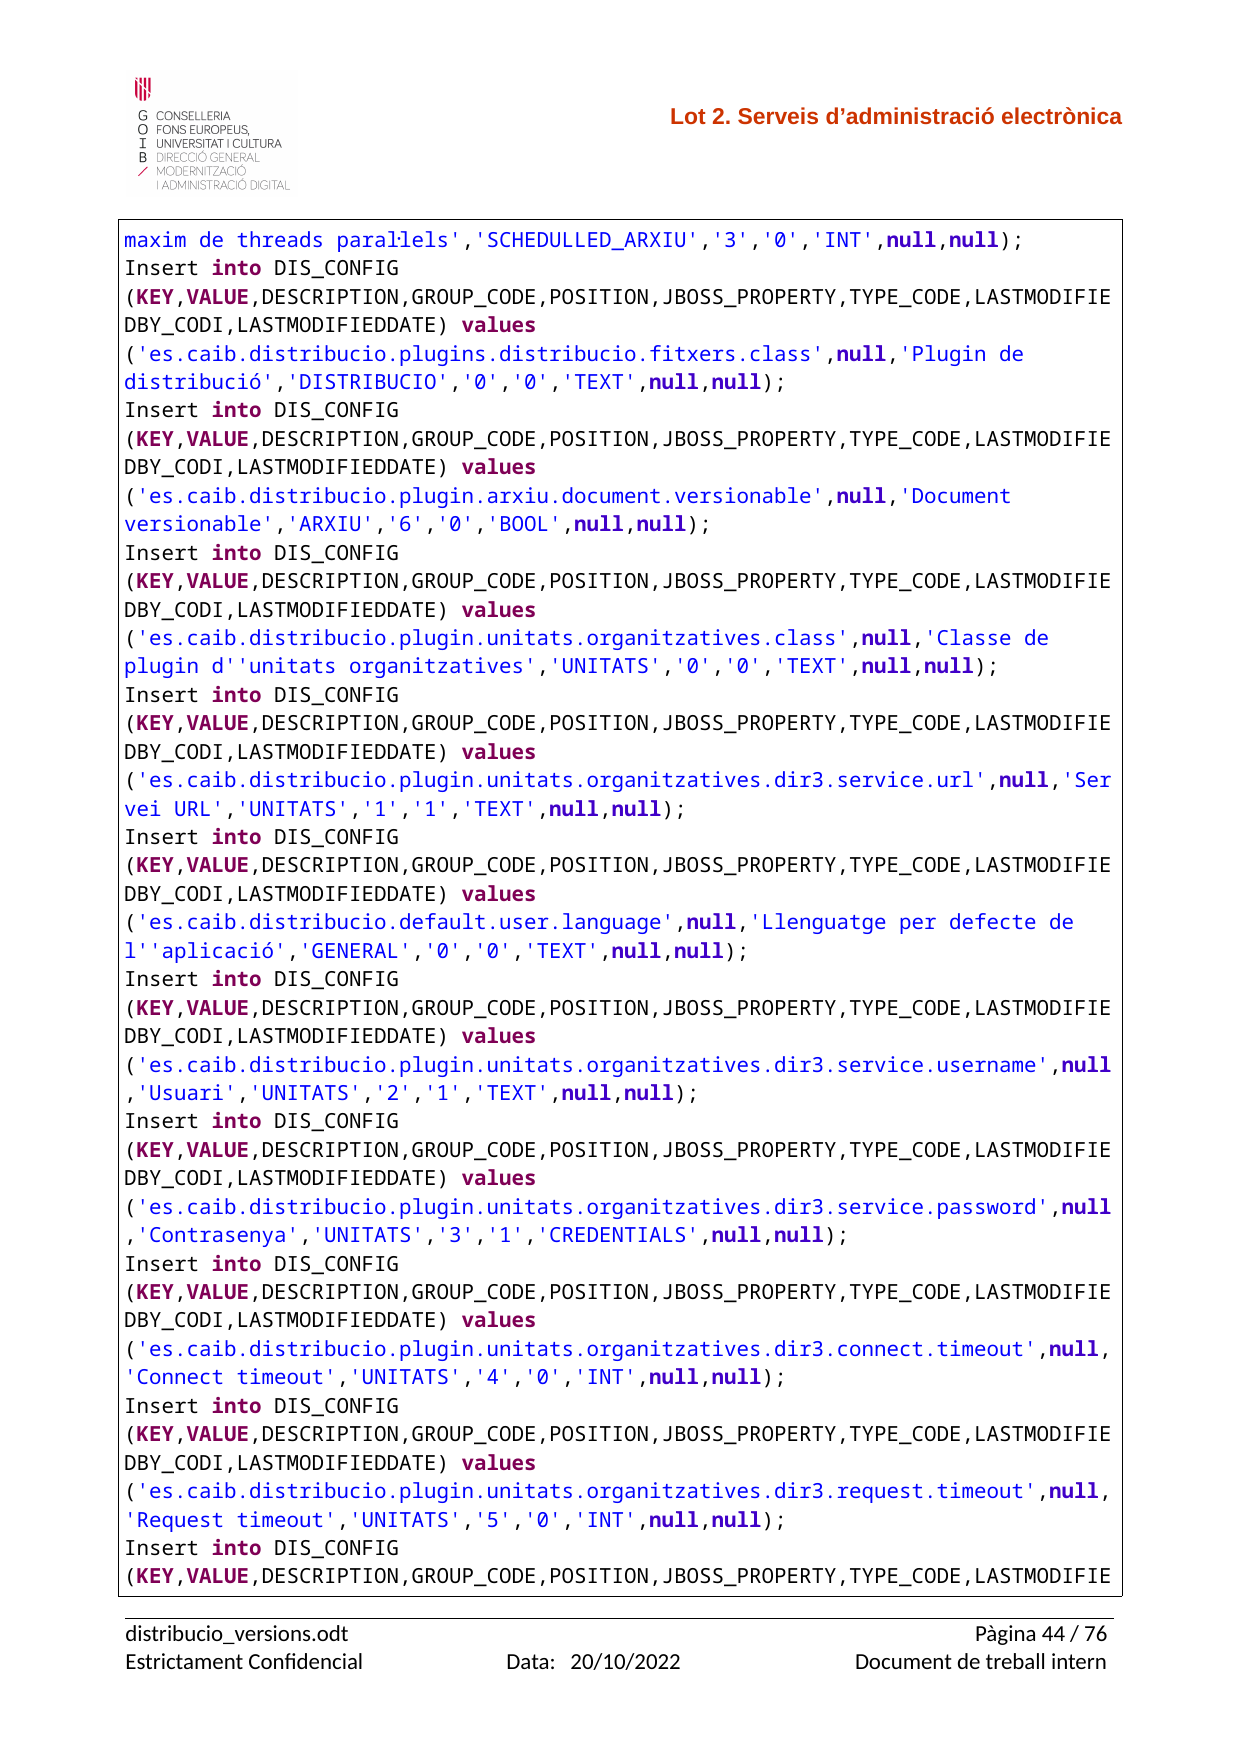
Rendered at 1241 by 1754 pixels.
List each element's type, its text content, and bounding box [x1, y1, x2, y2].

table_header maxim de threads paral·lels','SCHEDULLED_ARXIU','3','0','INT',null,null); Insert into DIS_CONFIG (KEY,VALUE,DESCRIPTION,GROUP_CODE,POSITION,JBOSS_PROPERTY,TYPE_CODE,LASTMODIFIEDBY_CODI,LASTMODIFIEDDATE) values ('es.caib.distribucio.plugins.distribucio.fitxers.class',null,'Plugin de distribució','DISTRIBUCIO','0','0','TEXT',null,null); Insert into DIS_CONFIG (KEY,VALUE,DESCRIPTION,GROUP_CODE,POSITION,JBOSS_PROPERTY,TYPE_CODE,LASTMODIFIEDBY_CODI,LASTMODIFIEDDATE) values ('es.caib.distribucio.plugin.arxiu.document.versionable',null,'Document versionable','ARXIU','6','0','BOOL',null,null); Insert into DIS_CONFIG (KEY,VALUE,DESCRIPTION,GROUP_CODE,POSITION,JBOSS_PROPERTY,TYPE_CODE,LASTMODIFIEDBY_CODI,LASTMODIFIEDDATE) values ('es.caib.distribucio.plugin.unitats.organitzatives.class',null,'Classe de plugin d''unitats organitzatives','UNITATS','0','0','TEXT',null,null); Insert into DIS_CONFIG (KEY,VALUE,DESCRIPTION,GROUP_CODE,POSITION,JBOSS_PROPERTY,TYPE_CODE,LASTMODIFIEDBY_CODI,LASTMODIFIEDDATE) values ('es.caib.distribucio.plugin.unitats.organitzatives.dir3.service.url',null,'Servei URL','UNITATS','1','1','TEXT',null,null); Insert into DIS_CONFIG (KEY,VALUE,DESCRIPTION,GROUP_CODE,POSITION,JBOSS_PROPERTY,TYPE_CODE,LASTMODIFIEDBY_CODI,LASTMODIFIEDDATE) values ('es.caib.distribucio.default.user.language',null,'Llenguatge per defecte de l''aplicació','GENERAL','0','0','TEXT',null,null); Insert into DIS_CONFIG (KEY,VALUE,DESCRIPTION,GROUP_CODE,POSITION,JBOSS_PROPERTY,TYPE_CODE,LASTMODIFIEDBY_CODI,LASTMODIFIEDDATE) values ('es.caib.distribucio.plugin.unitats.organitzatives.dir3.service.username',null,'Usuari','UNITATS','2','1','TEXT',null,null); Insert into DIS_CONFIG (KEY,VALUE,DESCRIPTION,GROUP_CODE,POSITION,JBOSS_PROPERTY,TYPE_CODE,LASTMODIFIEDBY_CODI,LASTMODIFIEDDATE) values ('es.caib.distribucio.plugin.unitats.organitzatives.dir3.service.password',null,'Contrasenya','UNITATS','3','1','CREDENTIALS',null,null); Insert into DIS_CONFIG (KEY,VALUE,DESCRIPTION,GROUP_CODE,POSITION,JBOSS_PROPERTY,TYPE_CODE,LASTMODIFIEDBY_CODI,LASTMODIFIEDDATE) values ('es.caib.distribucio.plugin.unitats.organitzatives.dir3.connect.timeout',null,'Connect timeout','UNITATS','4','0','INT',null,null); Insert into DIS_CONFIG (KEY,VALUE,DESCRIPTION,GROUP_CODE,POSITION,JBOSS_PROPERTY,TYPE_CODE,LASTMODIFIEDBY_CODI,LASTMODIFIEDDATE) values ('es.caib.distribucio.plugin.unitats.organitzatives.dir3.request.timeout',null,'Request timeout','UNITATS','5','0','INT',null,null); Insert into DIS_CONFIG (KEY,VALUE,DESCRIPTION,GROUP_CODE,POSITION,JBOSS_PROPERTY,TYPE_CODE,LASTMODIFIE [119, 220, 1122, 1596]
picture [126, 70, 299, 197]
